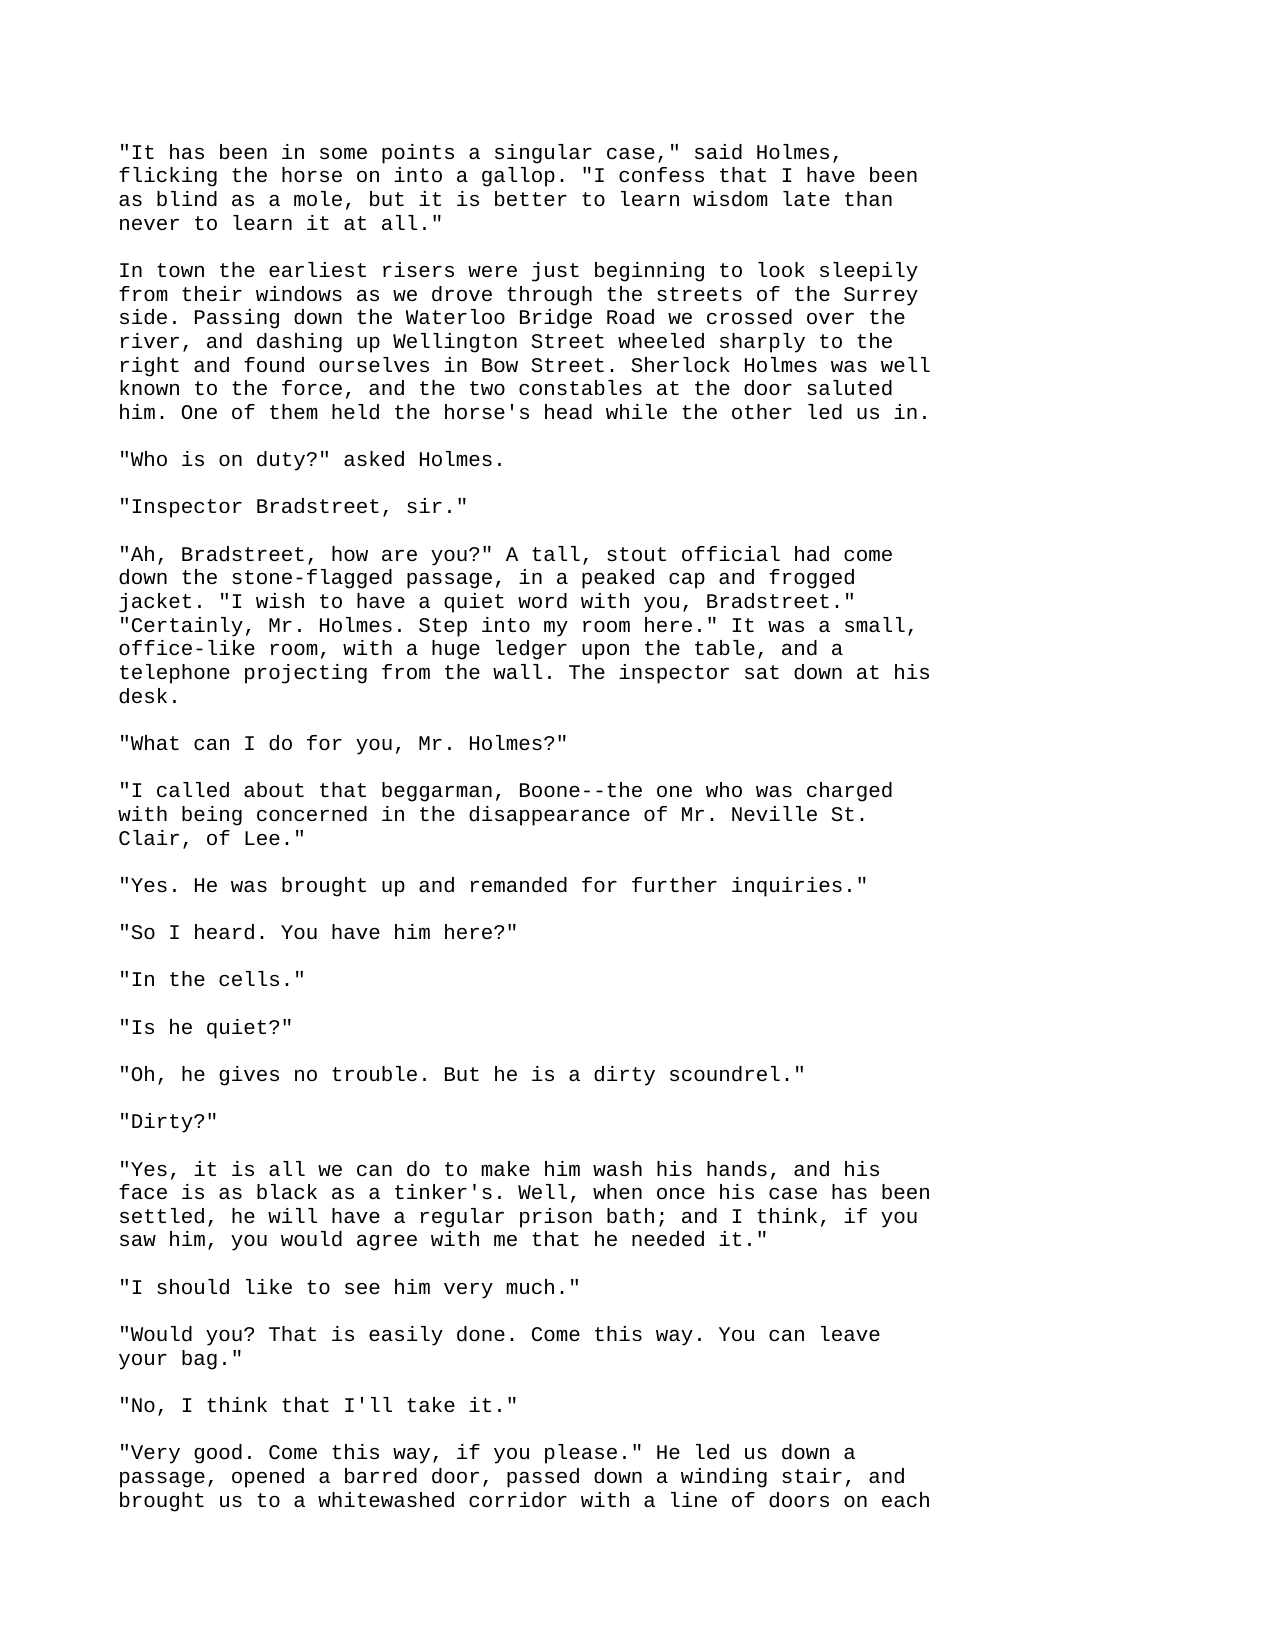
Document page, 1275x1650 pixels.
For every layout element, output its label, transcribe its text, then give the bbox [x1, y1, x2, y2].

text brought us to a whitewashed corridor with a line of doors on each [118, 1489, 1157, 1513]
text "What can I do for you, Mr. Holmes?" [118, 733, 1157, 757]
text "Would you? That is easily done. Come this way. You can leave [118, 1324, 1157, 1348]
text flicking the horse on into a gallop. "I confess that I have been [118, 165, 1157, 189]
text "I called about that beggarman, Boone--the one who was charged [118, 780, 1157, 804]
text known to the force, and the two constables at the door saluted [118, 378, 1157, 402]
text him. One of them held the horse's head while the other led us in. [118, 402, 1157, 426]
text desk. [118, 686, 1157, 709]
text "Dirty?" [118, 1111, 1157, 1135]
text as blind as a mole, but it is better to learn wisdom late than [118, 189, 1157, 213]
text "In the cells." [118, 969, 1157, 993]
text "No, I think that I'll take it." [118, 1395, 1157, 1419]
text from their windows as we drove through the streets of the Surrey [118, 284, 1157, 307]
text down the stone-flagged passage, in a peaked cap and frogged [118, 567, 1157, 591]
text jacket. "I wish to have a quiet word with you, Bradstreet." [118, 591, 1157, 615]
text never to learn it at all." [118, 213, 1157, 236]
text with being concerned in the disappearance of Mr. Neville St. [118, 804, 1157, 827]
text side. Passing down the Waterloo Bridge Road we crossed over the [118, 307, 1157, 331]
text your bag." [118, 1348, 1157, 1371]
text "Ah, Bradstreet, how are you?" A tall, stout official had come [118, 544, 1157, 567]
text telephone projecting from the wall. The inspector sat down at his [118, 662, 1157, 686]
text "It has been in some points a singular case," said Holmes, [118, 142, 1157, 165]
text "Is he quiet?" [118, 1017, 1157, 1040]
text right and found ourselves in Bow Street. Sherlock Holmes was well [118, 354, 1157, 378]
text "Who is on duty?" asked Holmes. [118, 449, 1157, 473]
text passage, opened a barred door, passed down a winding stair, and [118, 1466, 1157, 1489]
text "Very good. Come this way, if you please." He led us down a [118, 1442, 1157, 1466]
text In town the earliest risers were just beginning to look sleepily [118, 260, 1157, 284]
text Clair, of Lee." [118, 827, 1157, 851]
text "So I heard. You have him here?" [118, 922, 1157, 946]
text settled, he will have a regular prison bath; and I think, if you [118, 1206, 1157, 1229]
text "Certainly, Mr. Holmes. Step into my room here." It was a small, [118, 615, 1157, 638]
text river, and dashing up Wellington Street wheeled sharply to the [118, 331, 1157, 354]
text "I should like to see him very much." [118, 1277, 1157, 1300]
text "Oh, he gives no trouble. But he is a dirty scoundrel." [118, 1064, 1157, 1088]
text "Yes, it is all we can do to make him wash his hands, and his [118, 1158, 1157, 1182]
text saw him, you would agree with me that he needed it." [118, 1229, 1157, 1253]
text "Yes. He was brought up and remanded for further inquiries." [118, 875, 1157, 898]
text office-like room, with a huge ledger upon the table, and a [118, 638, 1157, 662]
text "Inspector Bradstreet, sir." [118, 496, 1157, 520]
text face is as black as a tinker's. Well, when once his case has been [118, 1182, 1157, 1206]
